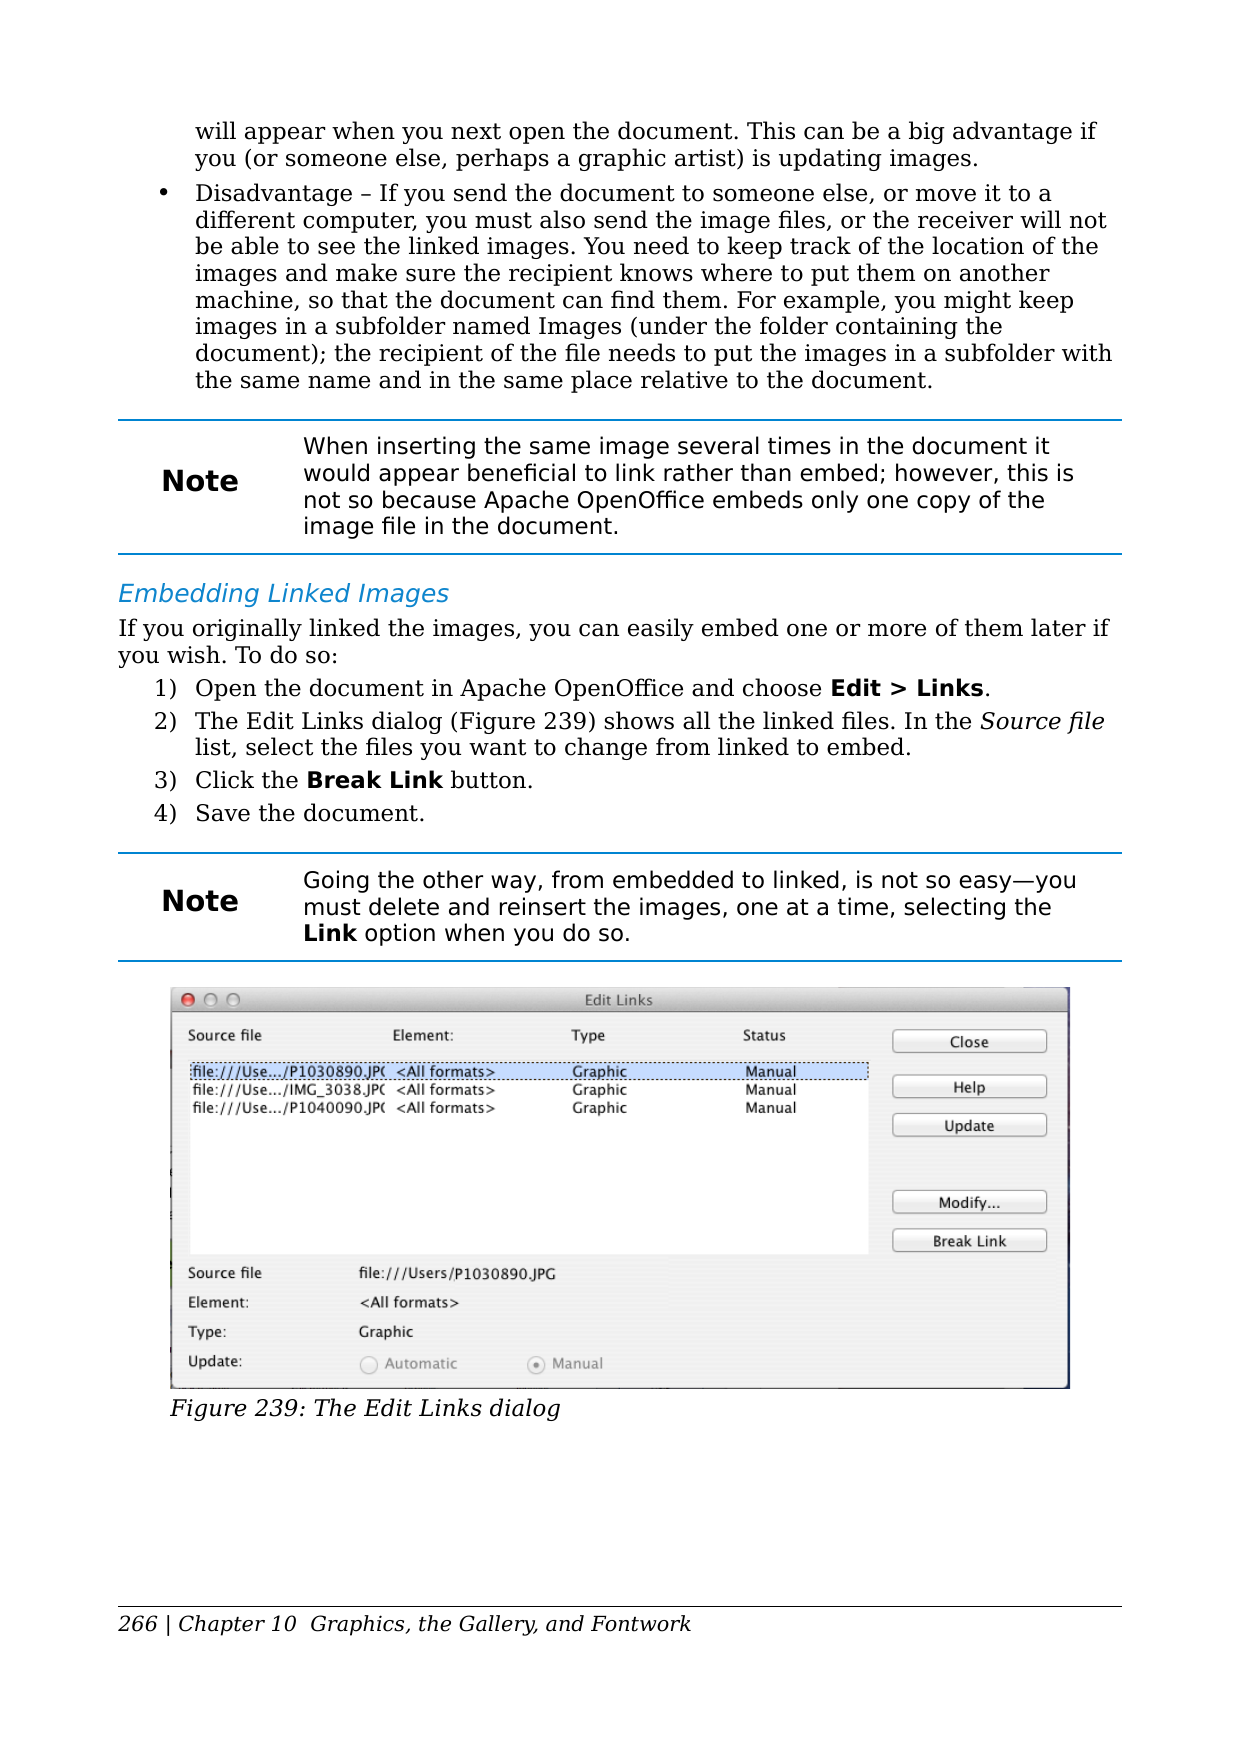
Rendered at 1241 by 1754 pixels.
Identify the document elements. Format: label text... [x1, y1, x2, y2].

table_header Going the other way, from embedded to linked, is not so easy—you must delete and reinsert the images, one at a time, selecting the Link option when you do so. [281, 854, 1122, 960]
list Save the document. [177, 800, 1122, 827]
subtitle Embedding Linked Images [118, 579, 1122, 609]
list Click the Break Link button. [177, 767, 1122, 794]
table_header Note [118, 854, 281, 960]
table_header When inserting the same image several times in the document it would appear beneficial to link rather than embed; however, this is not so because Apache OpenOffice embeds only one copy of the image file in the document. [281, 421, 1122, 553]
list If you originally linked the images, you can easily embed one or more of them later if you wish. To do so: [118, 615, 1122, 668]
list Open the document in Apache OpenOffice and choose Edit > Links. [177, 675, 1122, 702]
list The Edit Links dialog (Figure 239) shows all the linked files. In the Source file list, select the files you want to change from linked to embed. [177, 708, 1122, 761]
table_header Note [118, 421, 281, 553]
text Figure : The Edit Links dialog [170, 1395, 1070, 1421]
list Disadvantage – If you send the document to someone else, or move it to a different computer, you must also send the image files, or the receiver will not be able to see the linked images. You need to keep track of the location of the images and make sure the recipient knows where to put them on another machine, so that the document can find them. For example, you might keep images in a subfolder named Images (under the folder containing the document); the recipient of the file needs to put the images in a subfolder with the same name and in the same place relative to the document. [156, 178, 1122, 393]
picture [170, 987, 1071, 1389]
list will appear when you next open the document. This can be a big advantage if you (or someone else, perhaps a graphic artist) is updating images. [156, 118, 1122, 171]
